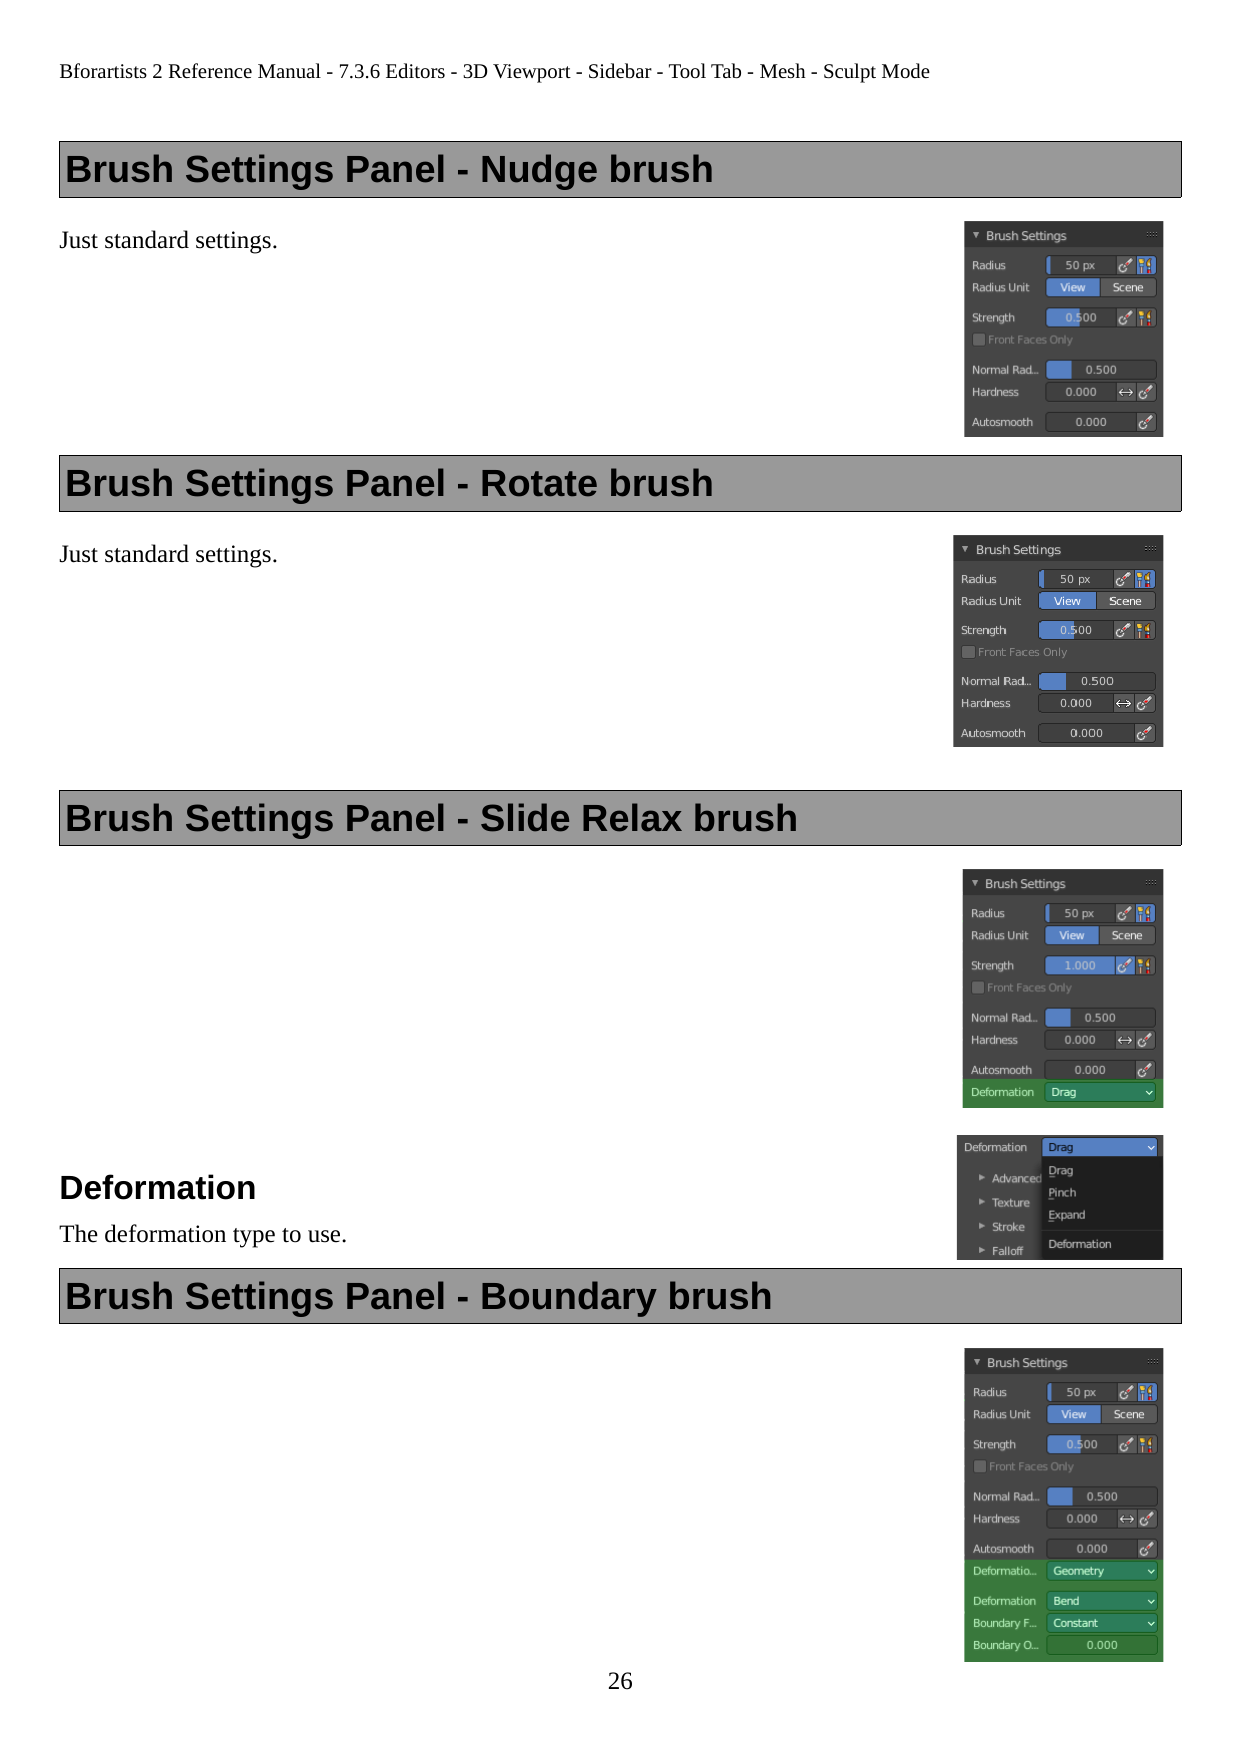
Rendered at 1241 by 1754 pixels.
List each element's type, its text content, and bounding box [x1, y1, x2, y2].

subtitle [1164, 1168, 1181, 1207]
text Just standard settings. [59, 225, 964, 254]
picture [964, 1348, 1164, 1662]
text [1164, 225, 1181, 254]
text [1164, 539, 1181, 568]
picture [956, 1135, 1164, 1260]
picture [953, 535, 1164, 747]
picture [962, 869, 1164, 1108]
table_header Brush Settings Panel - Slide Relax brush [60, 791, 1181, 845]
table_header Brush Settings Panel - Nudge brush [60, 142, 1181, 197]
table_header Brush Settings Panel - Rotate brush [60, 456, 1181, 511]
picture [964, 221, 1164, 437]
text Just standard settings. [59, 539, 953, 568]
text The deformation type to use. [59, 1219, 956, 1248]
table_header Brush Settings Panel - Boundary brush [60, 1269, 1181, 1323]
subtitle Deformation [59, 1168, 956, 1207]
